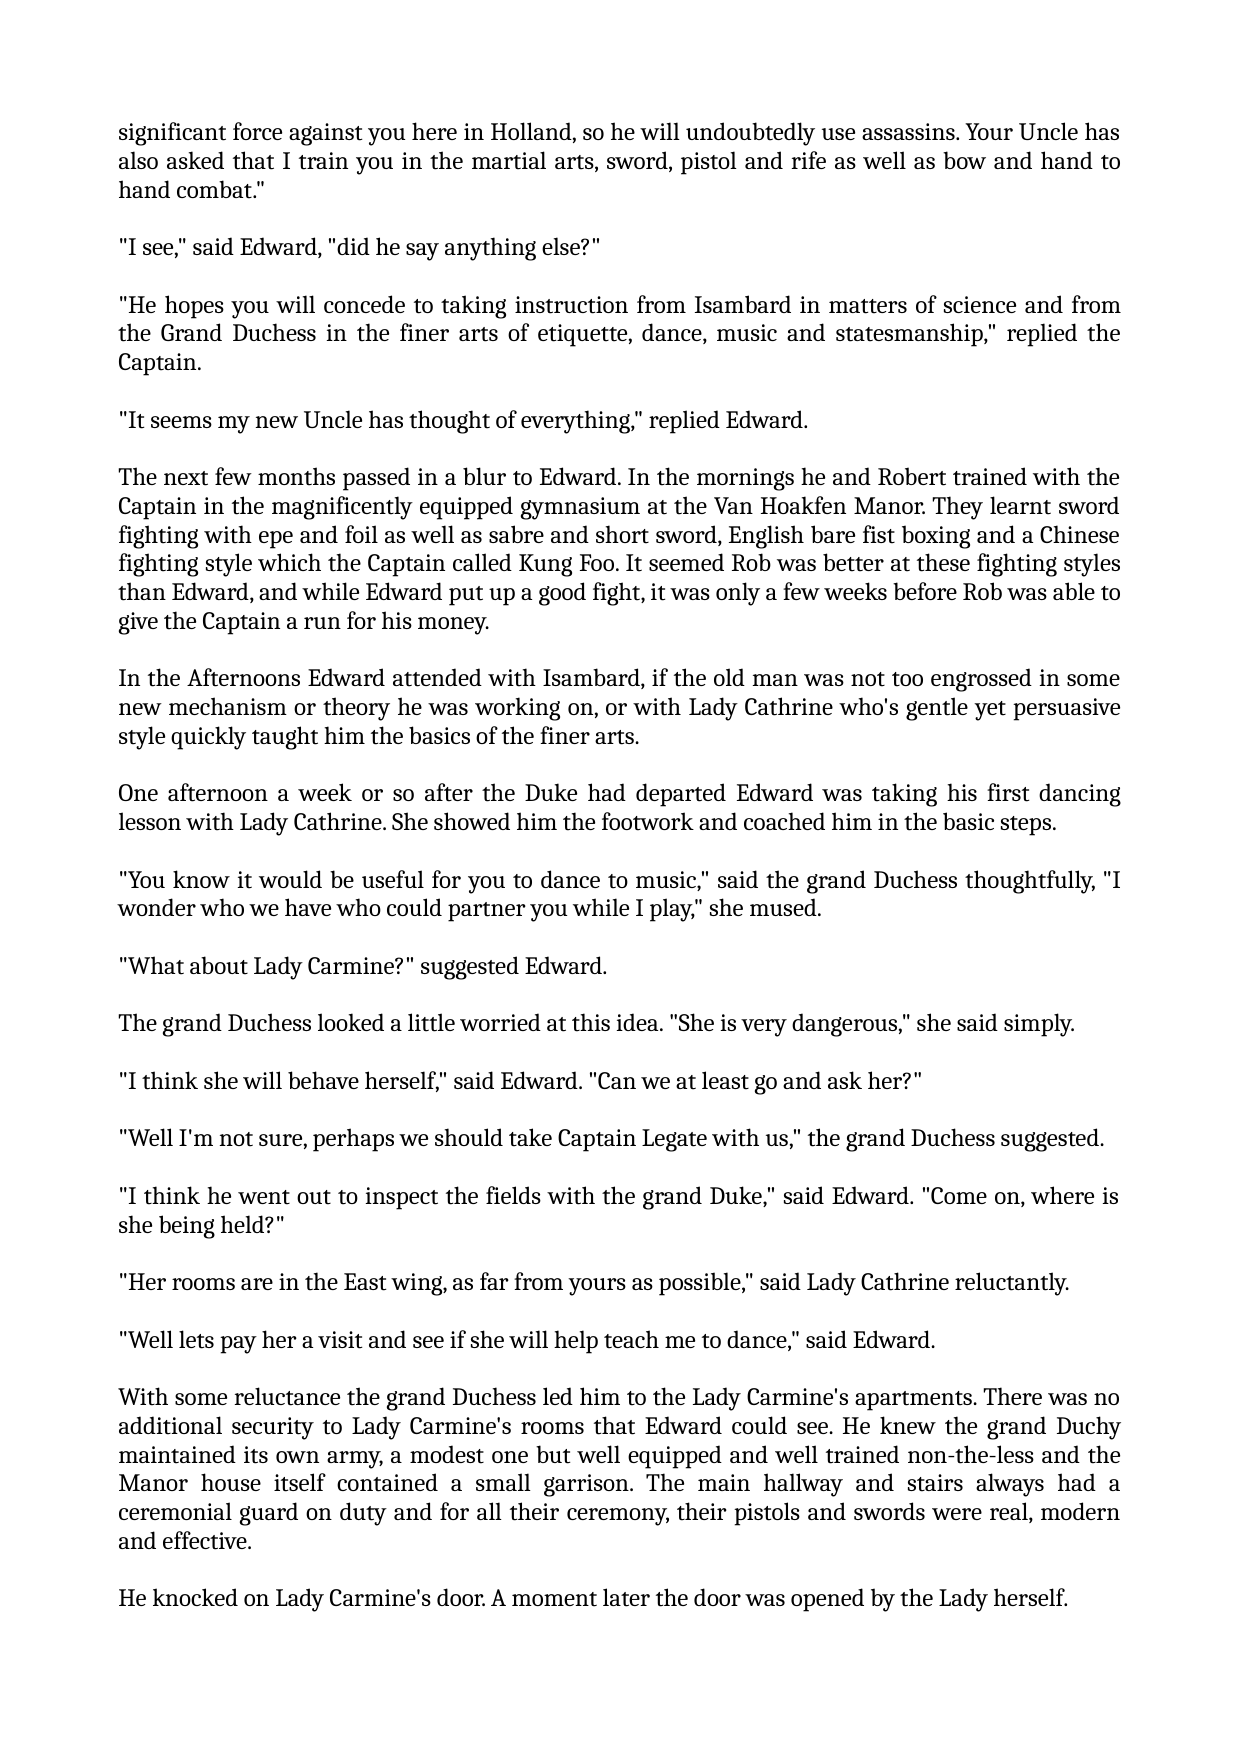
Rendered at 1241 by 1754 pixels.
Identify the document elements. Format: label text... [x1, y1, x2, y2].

text "I think he went out to inspect the fields with the grand Duke," said Edward. "Come on, where is she being held?" [118, 1182, 1122, 1239]
text "Well I'm not sure, perhaps we should take Captain Legate with us," the grand Duchess suggested. [118, 1124, 1122, 1153]
text "What about Lady Carmine?" suggested Edward. [118, 952, 1122, 981]
text "You know it would be useful for you to dance to music," said the grand Duchess thoughtfully, "I wonder who we have who could partner you while I play," she mused. [118, 866, 1122, 923]
text The grand Duchess looked a little worried at this idea. "She is very dangerous," she said simply. [118, 1009, 1122, 1038]
text He knocked on Lady Carmine's door. A moment later the door was opened by the Lady herself. [118, 1584, 1122, 1613]
text significant force against you here in Holland, so he will undoubtedly use assassins. Your Uncle has also asked that I train you in the martial arts, sword, pistol and rife as well as bow and hand to hand combat." [118, 118, 1122, 204]
text "He hopes you will concede to taking instruction from Isambard in matters of science and from the Grand Duchess in the finer arts of etiquette, dance, music and statesmanship," replied the Captain. [118, 291, 1122, 377]
text The next few months passed in a blur to Edward. In the mornings he and Robert trained with the Captain in the magnificently equipped gymnasium at the Van Hoakfen Manor. They learnt sword fighting with epe and foil as well as sabre and short sword, English bare fist boxing and a Chinese fighting style which the Captain called Kung Foo. It seemed Rob was better at these fighting styles than Edward, and while Edward put up a good fight, it was only a few weeks before Rob was able to give the Captain a run for his money. [118, 463, 1122, 636]
text "I think she will behave herself," said Edward. "Can we at least go and ask her?" [118, 1067, 1122, 1096]
text "Her rooms are in the East wing, as far from yours as possible," said Lady Cathrine reluctantly. [118, 1268, 1122, 1297]
text With some reluctance the grand Duchess led him to the Lady Carmine's apartments. There was no additional security to Lady Carmine's rooms that Edward could see. He knew the grand Duchy maintained its own army, a modest one but well equipped and well trained non-the-less and the Manor house itself contained a small garrison. The main hallway and stairs always had a ceremonial guard on duty and for all their ceremony, their pistols and swords were real, modern and effective. [118, 1383, 1122, 1556]
text "It seems my new Uncle has thought of everything," replied Edward. [118, 406, 1122, 434]
text "Well lets pay her a visit and see if she will help teach me to dance," said Edward. [118, 1326, 1122, 1354]
text In the Afternoons Edward attended with Isambard, if the old man was not too engrossed in some new mechanism or theory he was working on, or with Lady Cathrine who's gentle yet persuasive style quickly taught him the basics of the finer arts. [118, 664, 1122, 751]
text "I see," said Edward, "did he say anything else?" [118, 233, 1122, 262]
text One afternoon a week or so after the Duke had departed Edward was taking his first dancing lesson with Lady Cathrine. She showed him the footwork and coached him in the basic steps. [118, 779, 1122, 837]
